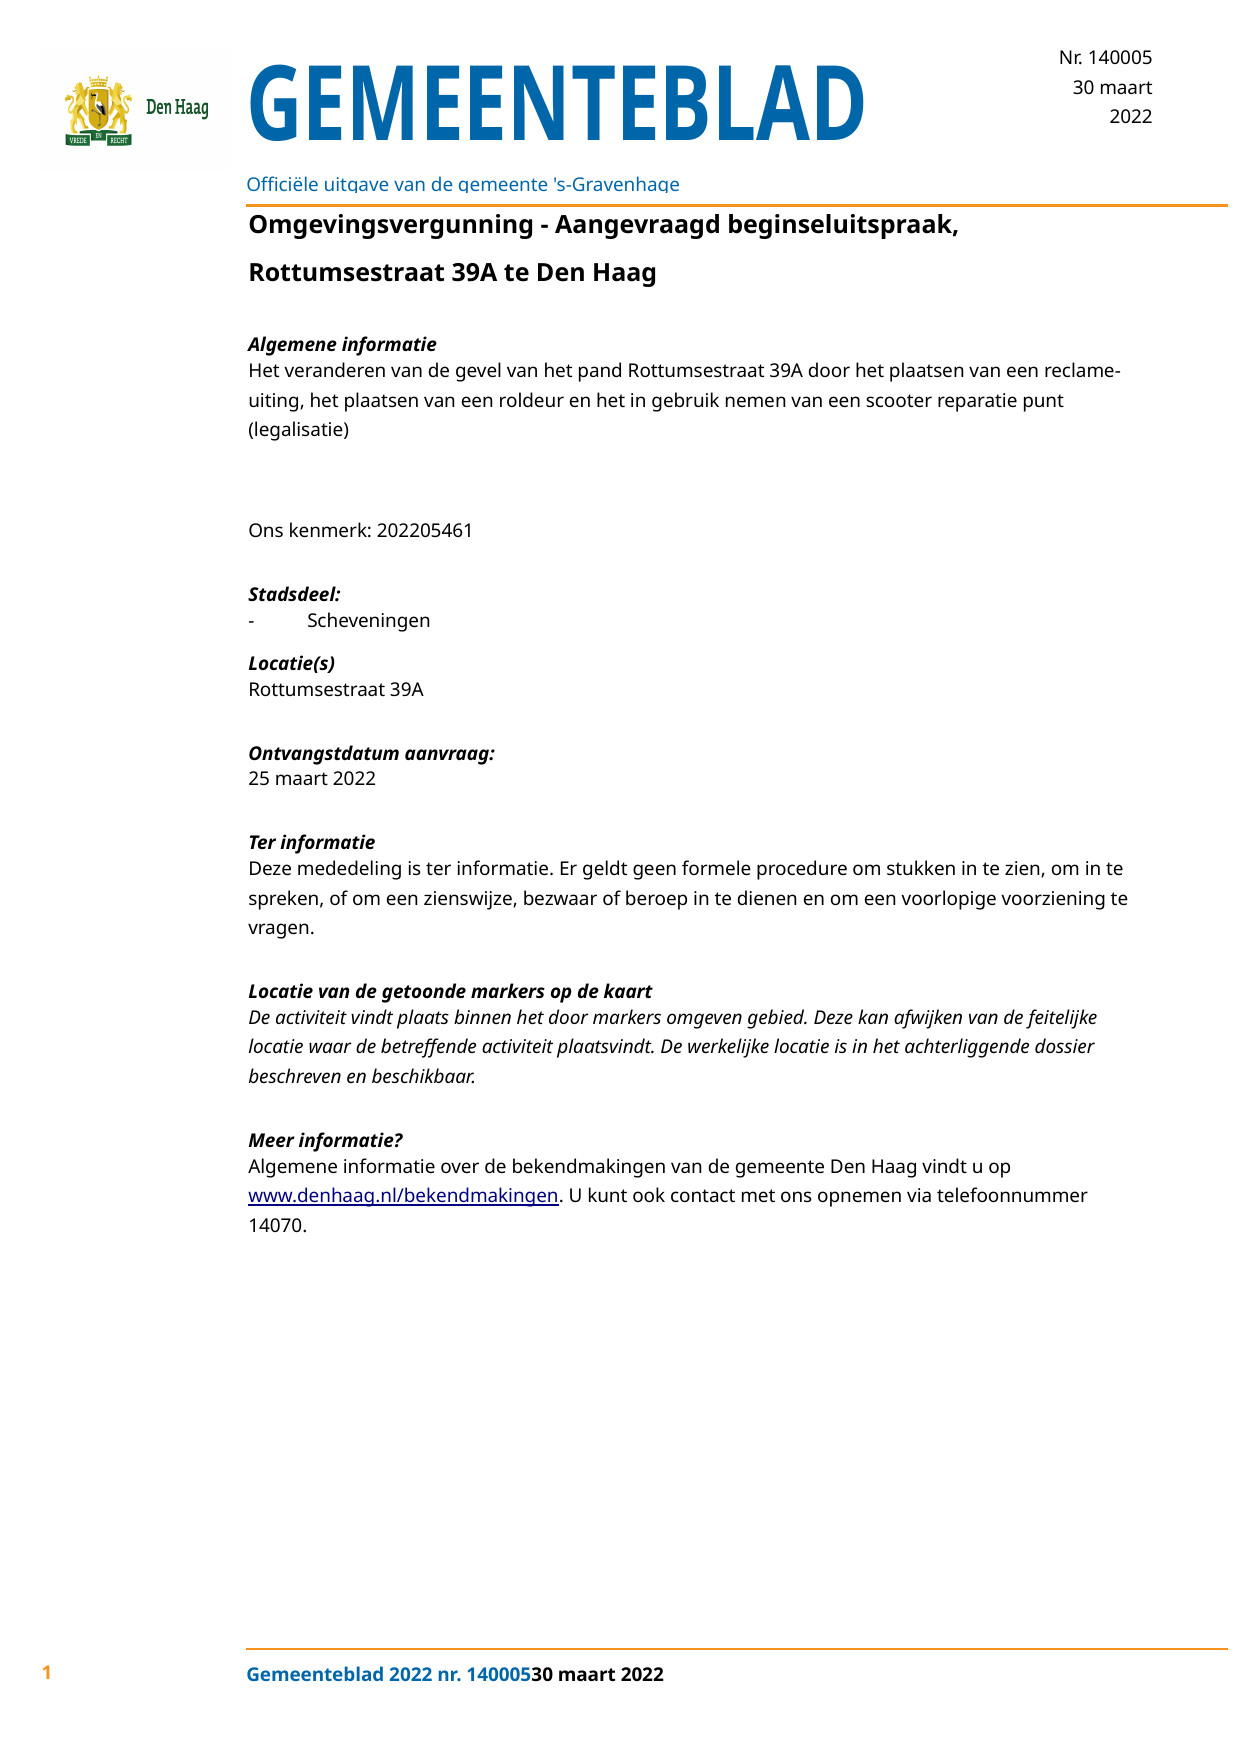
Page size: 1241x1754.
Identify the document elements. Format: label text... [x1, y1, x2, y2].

text Meer informatie? [248, 1127, 1152, 1153]
text Stadsdeel: [248, 581, 1152, 607]
text Omgevingsvergunning - Aangevraagd beginseluitspraak, Rottumsestraat 39A te Den Haag [248, 207, 1152, 288]
text Locatie van de getoonde markers op de kaart [248, 978, 1152, 1004]
text De activiteit vindt plaats binnen het door markers omgeven gebied. Deze kan afwijken van de feitelijke locatie waar de betreffende activiteit plaatsvindt. De werkelijke locatie is in het achterliggende dossier beschreven en beschikbaar. [248, 1004, 1152, 1089]
list Scheveningen [248, 607, 1152, 633]
text Deze mededeling is ter informatie. Er geldt geen formele procedure om stukken in te zien, om in te spreken, of om een zienswijze, bezwaar of beroep in te dienen en om een voorlopige voorziening te vragen. [248, 855, 1152, 940]
text Algemene informatie over de bekendmakingen van de gemeente Den Haag vindt u op www.denhaag.nl/bekendmakingen. U kunt ook contact met ons opnemen via telefoonnummer 14070. [248, 1153, 1152, 1238]
text Rottumsestraat 39A [248, 676, 1152, 701]
text 25 maart 2022 [248, 765, 1152, 791]
text Locatie(s) [248, 650, 1152, 676]
text Het veranderen van de gevel van het pand Rottumsestraat 39A door het plaatsen van een reclame-uiting, het plaatsen van een roldeur en het in gebruik nemen van een scooter reparatie punt (legalisatie) [248, 357, 1152, 442]
text Ons kenmerk: 202205461 [248, 517, 1152, 543]
text Algemene informatie [248, 331, 1152, 357]
picture [41, 47, 231, 172]
text Ontvangstdatum aanvraag: [248, 740, 1152, 765]
text Ter informatie [248, 829, 1152, 855]
